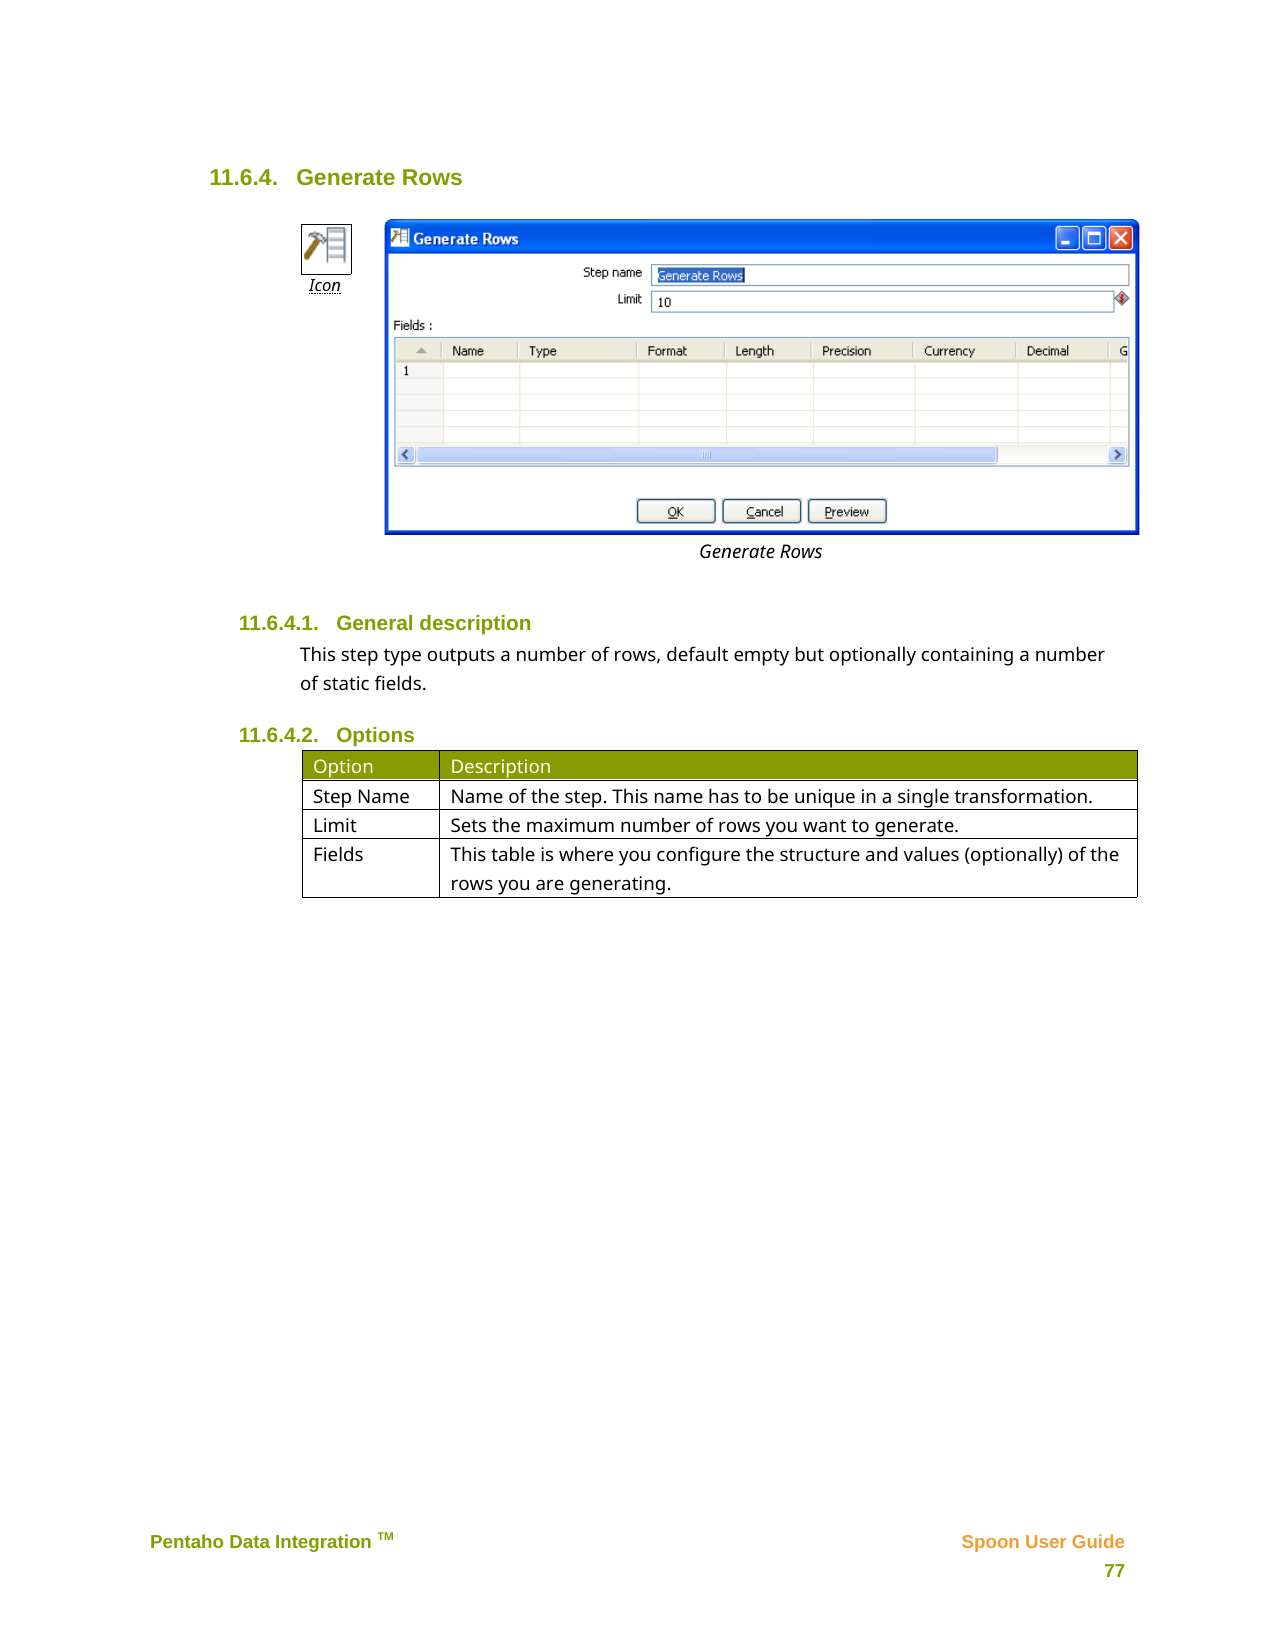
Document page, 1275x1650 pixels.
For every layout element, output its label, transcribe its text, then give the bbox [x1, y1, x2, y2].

subtitle Options [239, 715, 1125, 750]
table_cell Name of the step. This name has to be unique in a single transformation. [440, 781, 1137, 809]
table_cell Limit [303, 810, 439, 838]
subtitle General description [239, 602, 1125, 637]
table_cell Sets the maximum number of rows you want to generate. [440, 810, 1137, 838]
table_cell Step Name [303, 781, 439, 809]
table_cell Fields [303, 839, 439, 897]
picture [303, 227, 348, 271]
text This step type outputs a number of rows, default empty but optionally containing a number of static fields. [300, 638, 1125, 696]
text Icon [298, 274, 353, 297]
table_cell This table is where you configure the structure and values (optionally) of the rows you are generating. [440, 839, 1137, 897]
text Generate Rows [384, 535, 1139, 564]
table_header Description [440, 751, 1137, 779]
picture [384, 219, 1140, 535]
subtitle Generate Rows [209, 157, 1125, 192]
table_header Option [303, 751, 439, 779]
